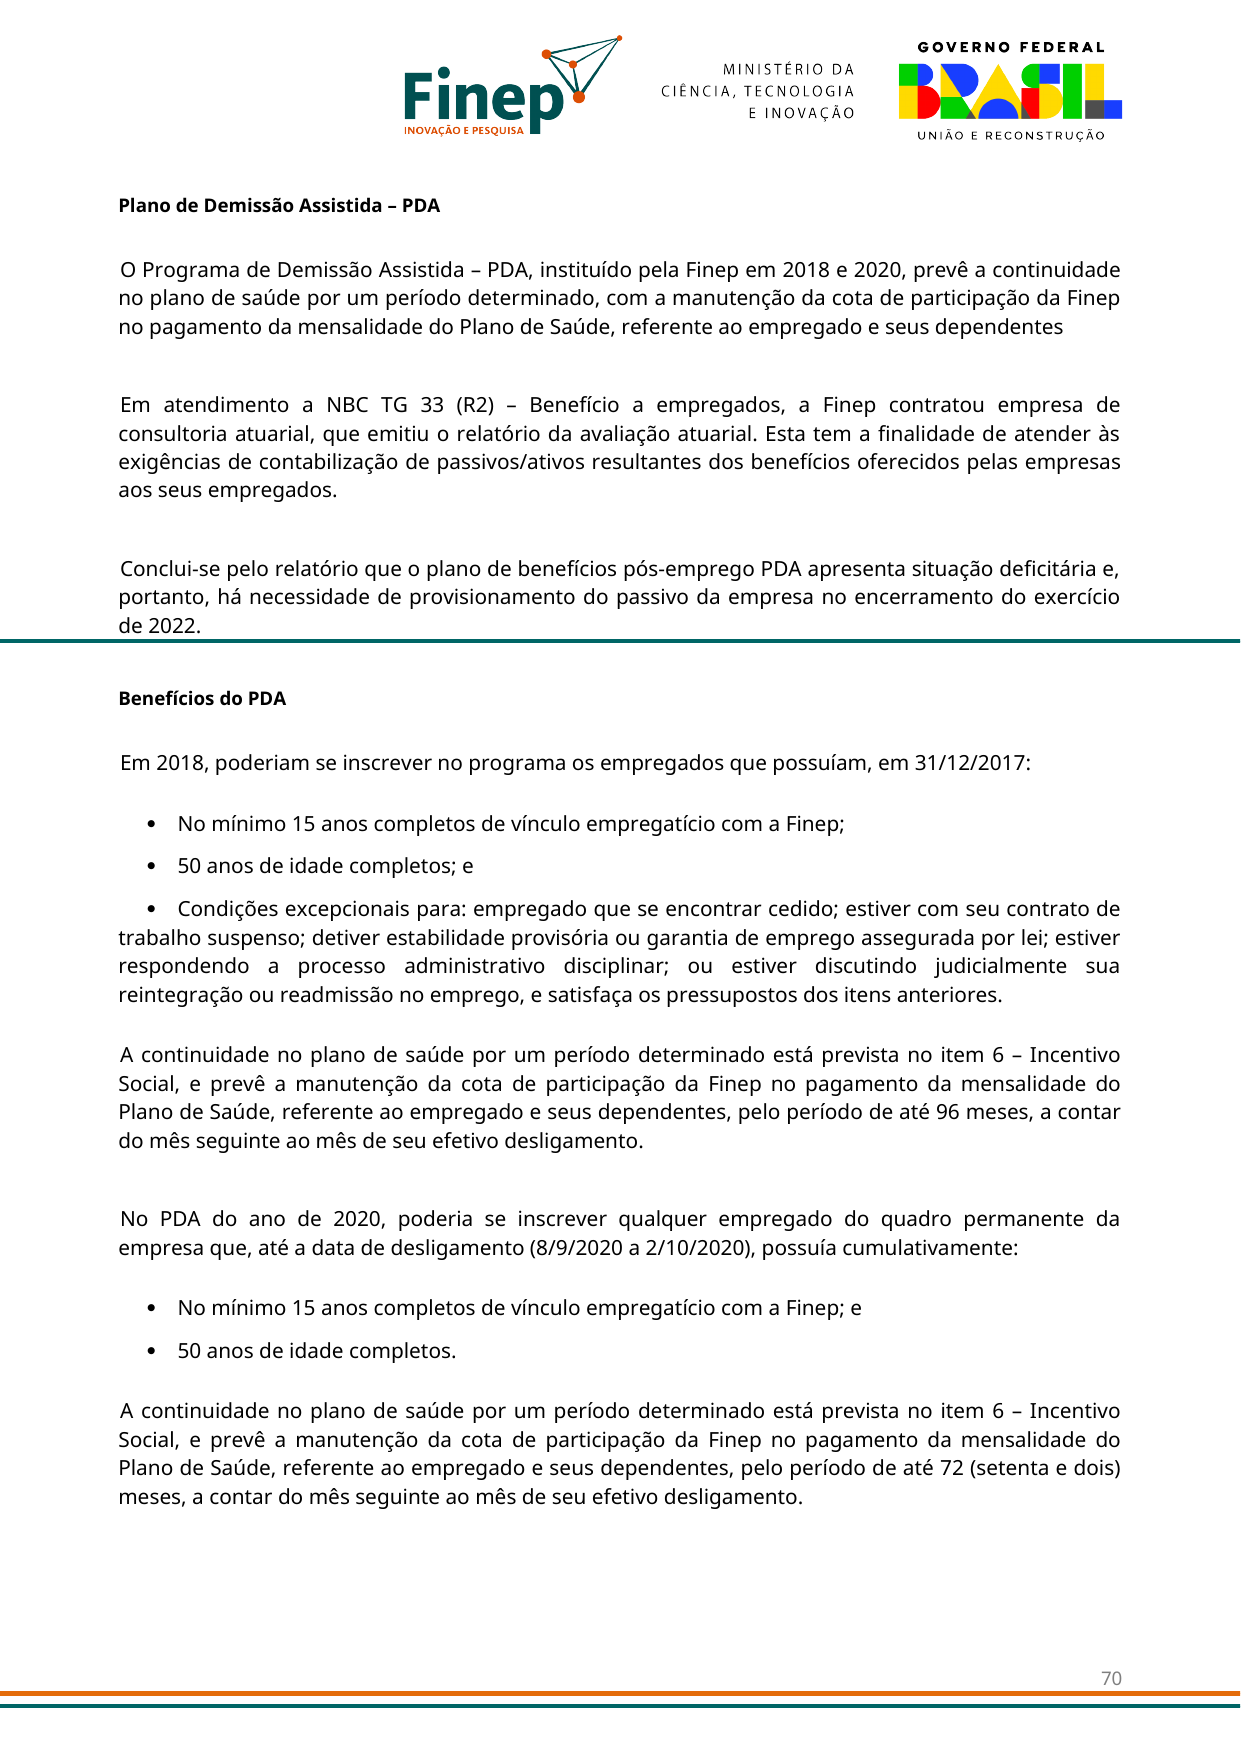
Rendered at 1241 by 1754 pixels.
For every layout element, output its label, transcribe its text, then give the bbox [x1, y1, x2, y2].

list 50 anos de idade completos. [118, 1336, 1122, 1364]
list 50 anos de idade completos; e [118, 852, 1122, 880]
text Em atendimento a NBC TG 33 (R2) – Benefício a empregados, a Finep contratou empresa de consultoria atuarial, que emitiu o relatório da avaliação atuarial. Esta tem a finalidade de atender às exigências de contabilização de passivos/ativos resultantes dos benefícios oferecidos pelas empresas aos seus empregados. [118, 390, 1122, 504]
subtitle Benefícios do PDA [118, 685, 1122, 711]
text No PDA do ano de 2020, poderia se inscrever qualquer empregado do quadro permanente da empresa que, até a data de desligamento (8/9/2020 a 2/10/2020), possuía cumulativamente: [118, 1204, 1122, 1261]
list No mínimo 15 anos completos de vínculo empregatício com a Finep; [118, 809, 1122, 837]
text A continuidade no plano de saúde por um período determinado está prevista no item 6 – Incentivo Social, e prevê a manutenção da cota de participação da Finep no pagamento da mensalidade do Plano de Saúde, referente ao empregado e seus dependentes, pelo período de até 72 (setenta e dois) meses, a contar do mês seguinte ao mês de seu efetivo desligamento. [118, 1397, 1122, 1510]
text Em 2018, poderiam se inscrever no programa os empregados que possuíam, em 31/12/2017: [118, 748, 1122, 777]
text A continuidade no plano de saúde por um período determinado está prevista no item 6 – Incentivo Social, e prevê a manutenção da cota de participação da Finep no pagamento da mensalidade do Plano de Saúde, referente ao empregado e seus dependentes, pelo período de até 96 meses, a contar do mês seguinte ao mês de seu efetivo desligamento. [118, 1040, 1122, 1154]
list Condições excepcionais para: empregado que se encontrar cedido; estiver com seu contrato de trabalho suspenso; detiver estabilidade provisória ou garantia de emprego assegurada por lei; estiver respondendo a processo administrativo disciplinar; ou estiver discutindo judicialmente sua reintegração ou readmissão no emprego, e satisfaça os pressupostos dos itens anteriores. [118, 894, 1122, 1008]
picture [404, 35, 1123, 142]
text O Programa de Demissão Assistida – PDA, instituído pela Finep em 2018 e 2020, prevê a continuidade no plano de saúde por um período determinado, com a manutenção da cota de participação da Finep no pagamento da mensalidade do Plano de Saúde, referente ao empregado e seus dependentes [118, 255, 1122, 340]
list No mínimo 15 anos completos de vínculo empregatício com a Finep; e [118, 1293, 1122, 1322]
text Conclui-se pelo relatório que o plano de benefícios pós-emprego PDA apresenta situação deficitária e, portanto, há necessidade de provisionamento do passivo da empresa no encerramento do exercício de 2022. [118, 554, 1122, 639]
subtitle Plano de Demissão Assistida – PDA [118, 192, 1122, 217]
